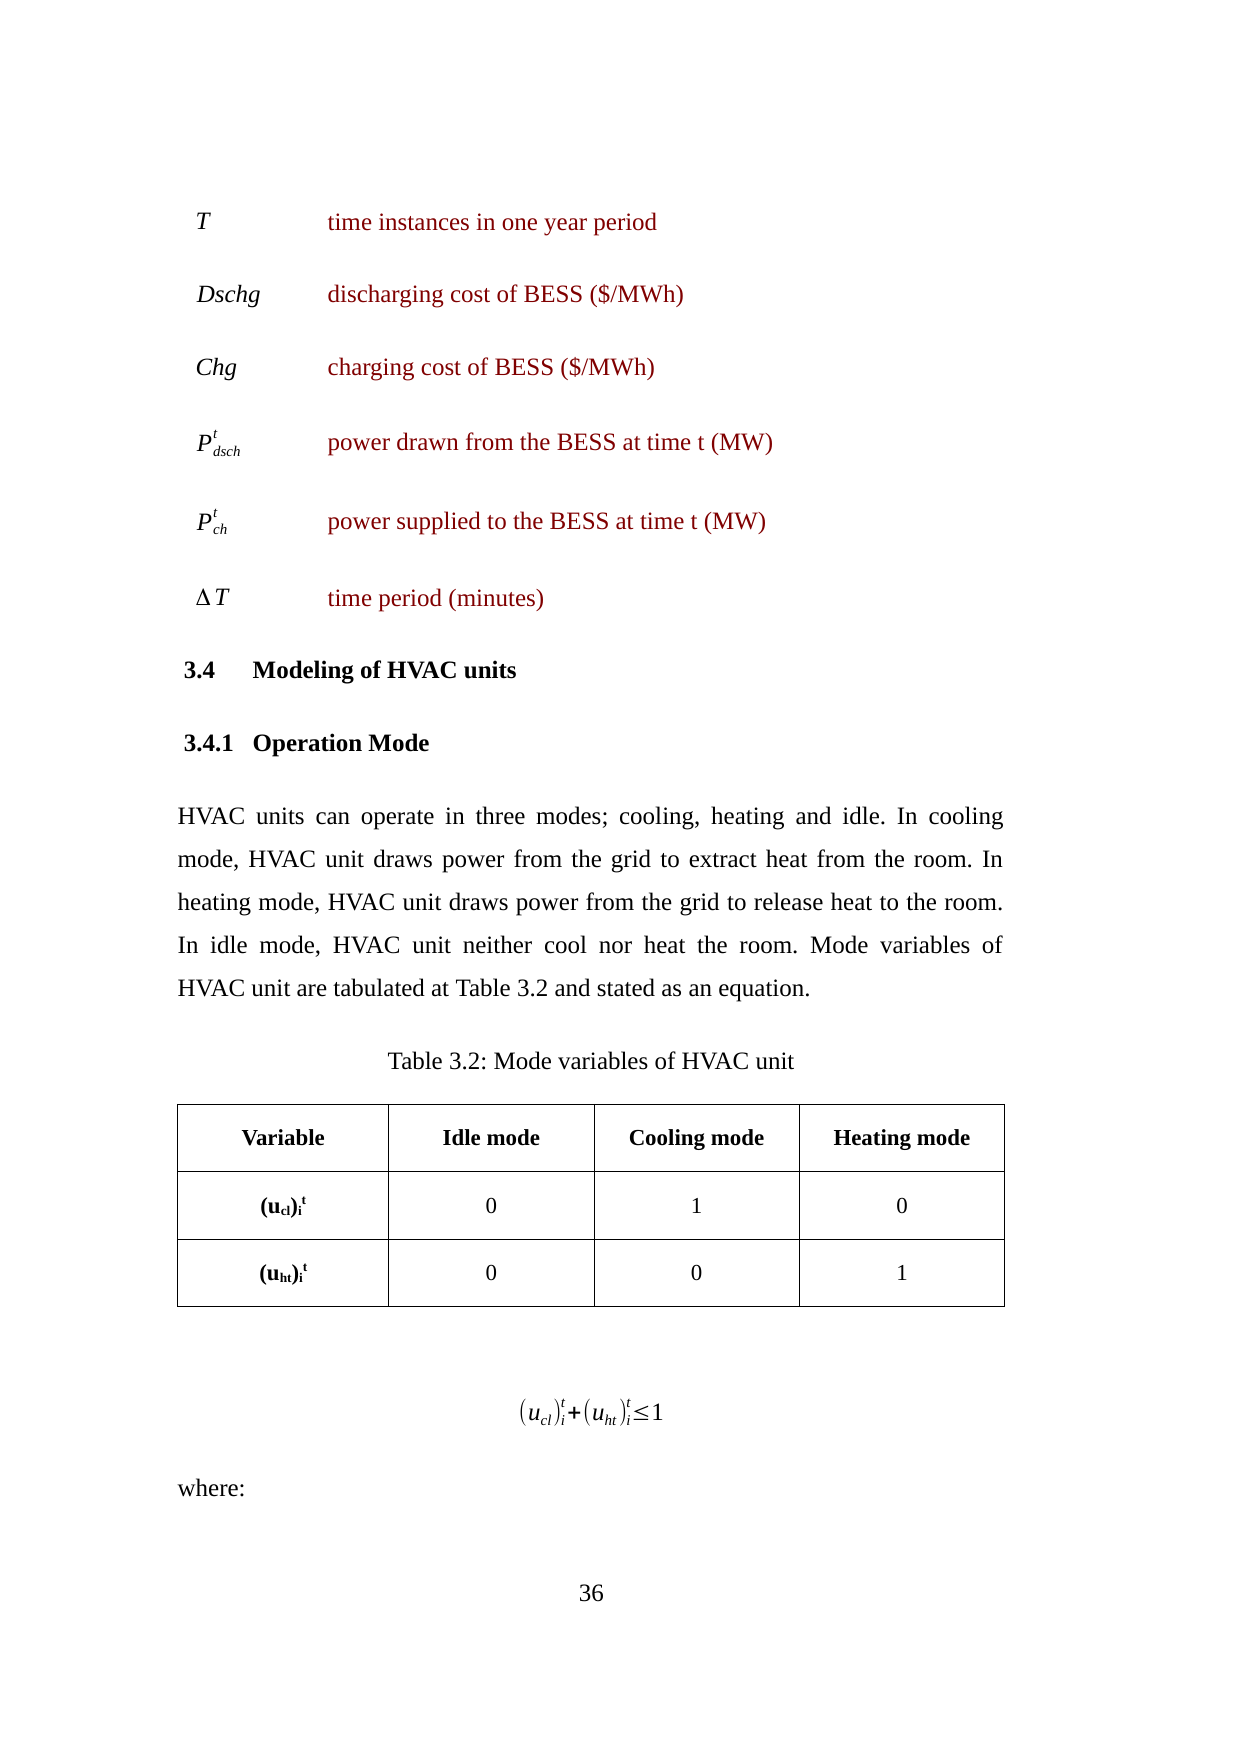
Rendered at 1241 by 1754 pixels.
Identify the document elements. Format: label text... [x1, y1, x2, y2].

text charging cost of BESS ($/MWh) [177, 352, 1004, 381]
text time instances in one year period [177, 207, 1004, 236]
text HVAC units can operate in three modes; cooling, heating and idle. In cooling mode, HVAC unit draws power from the grid to extract heat from the room. In heating mode, HVAC unit draws power from the grid to release heat to the room. In idle mode, HVAC unit neither cool nor heat the room. Mode variables of HVAC unit are tabulated at Table 3.2 and stated as an equation. [177, 801, 1004, 1002]
text time period (minutes) [177, 583, 1004, 611]
subtitle Operation Mode [177, 728, 1004, 757]
table_cell 1 [800, 1240, 1004, 1306]
text Table 3.2: Mode variables of HVAC unit [177, 1046, 1004, 1075]
table_cell (ucl)it [178, 1172, 388, 1239]
table_cell (uht)it [178, 1240, 388, 1306]
subtitle Modeling of HVAC units [177, 655, 1004, 684]
table_cell 0 [595, 1240, 799, 1306]
text discharging cost of BESS ($/MWh) [177, 279, 1004, 308]
table_header Variable [178, 1105, 388, 1171]
table_header Cooling mode [595, 1105, 799, 1171]
table_cell 0 [800, 1172, 1004, 1239]
table_cell 0 [389, 1172, 594, 1239]
text where: [177, 1473, 1004, 1502]
text power drawn from the BESS at time t (MW) [177, 425, 1004, 460]
table_cell 1 [595, 1172, 799, 1239]
table_header Idle mode [389, 1105, 594, 1171]
table_cell 0 [389, 1240, 594, 1306]
text power supplied to the BESS at time t (MW) [177, 504, 1004, 539]
table_header Heating mode [800, 1105, 1004, 1171]
